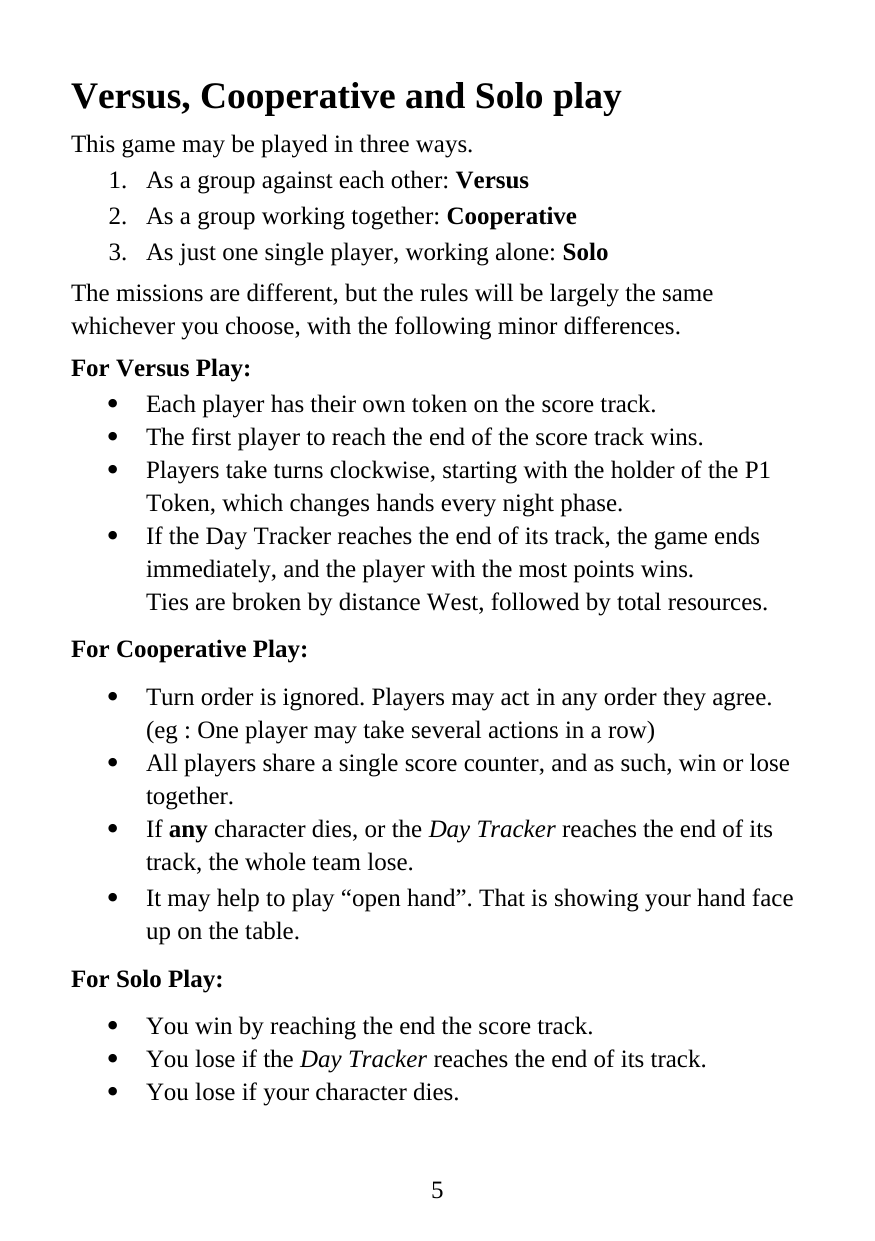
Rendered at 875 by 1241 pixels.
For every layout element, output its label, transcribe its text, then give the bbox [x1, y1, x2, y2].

list The first player to reach the end of the score track wins. [108, 422, 803, 451]
text The missions are different, but the rules will be largely the same whichever you choose, with the following minor differences. [71, 278, 803, 340]
list As just one single player, working alone: Solo [108, 237, 803, 266]
list If the Day Tracker reaches the end of its track, the game ends immediately, and the player with the most points wins. Ties are broken by distance West, followed by total resources. [108, 521, 803, 616]
list You win by reaching the end the score track. [108, 1011, 803, 1040]
list You lose if your character dies. [108, 1077, 803, 1106]
list Players take turns clockwise, starting with the holder of the P1 Token, which changes hands every night phase. [108, 455, 803, 517]
list As a group against each other: Versus [108, 165, 803, 194]
list You lose if the Day Tracker reaches the end of its track. [108, 1044, 803, 1073]
list Each player has their own token on the score track. [108, 389, 803, 418]
list All players share a single score counter, and as such, win or lose together. [108, 748, 803, 810]
subtitle Versus, Cooperative and Solo play [71, 74, 803, 117]
text For Solo Play: [71, 964, 803, 992]
list As a group working together: Cooperative [108, 201, 803, 230]
list It may help to play “open hand”. That is showing your hand face up on the table. [108, 883, 803, 945]
list If any character dies, or the Day Tracker reaches the end of its track, the whole team lose. [108, 814, 803, 876]
text For Cooperative Play: [71, 634, 803, 663]
list Turn order is ignored. Players may act in any order they agree. (eg : One player may take several actions in a row) [108, 682, 803, 744]
text For Versus Play: [71, 353, 803, 382]
text This game may be played in three ways. [71, 129, 803, 158]
